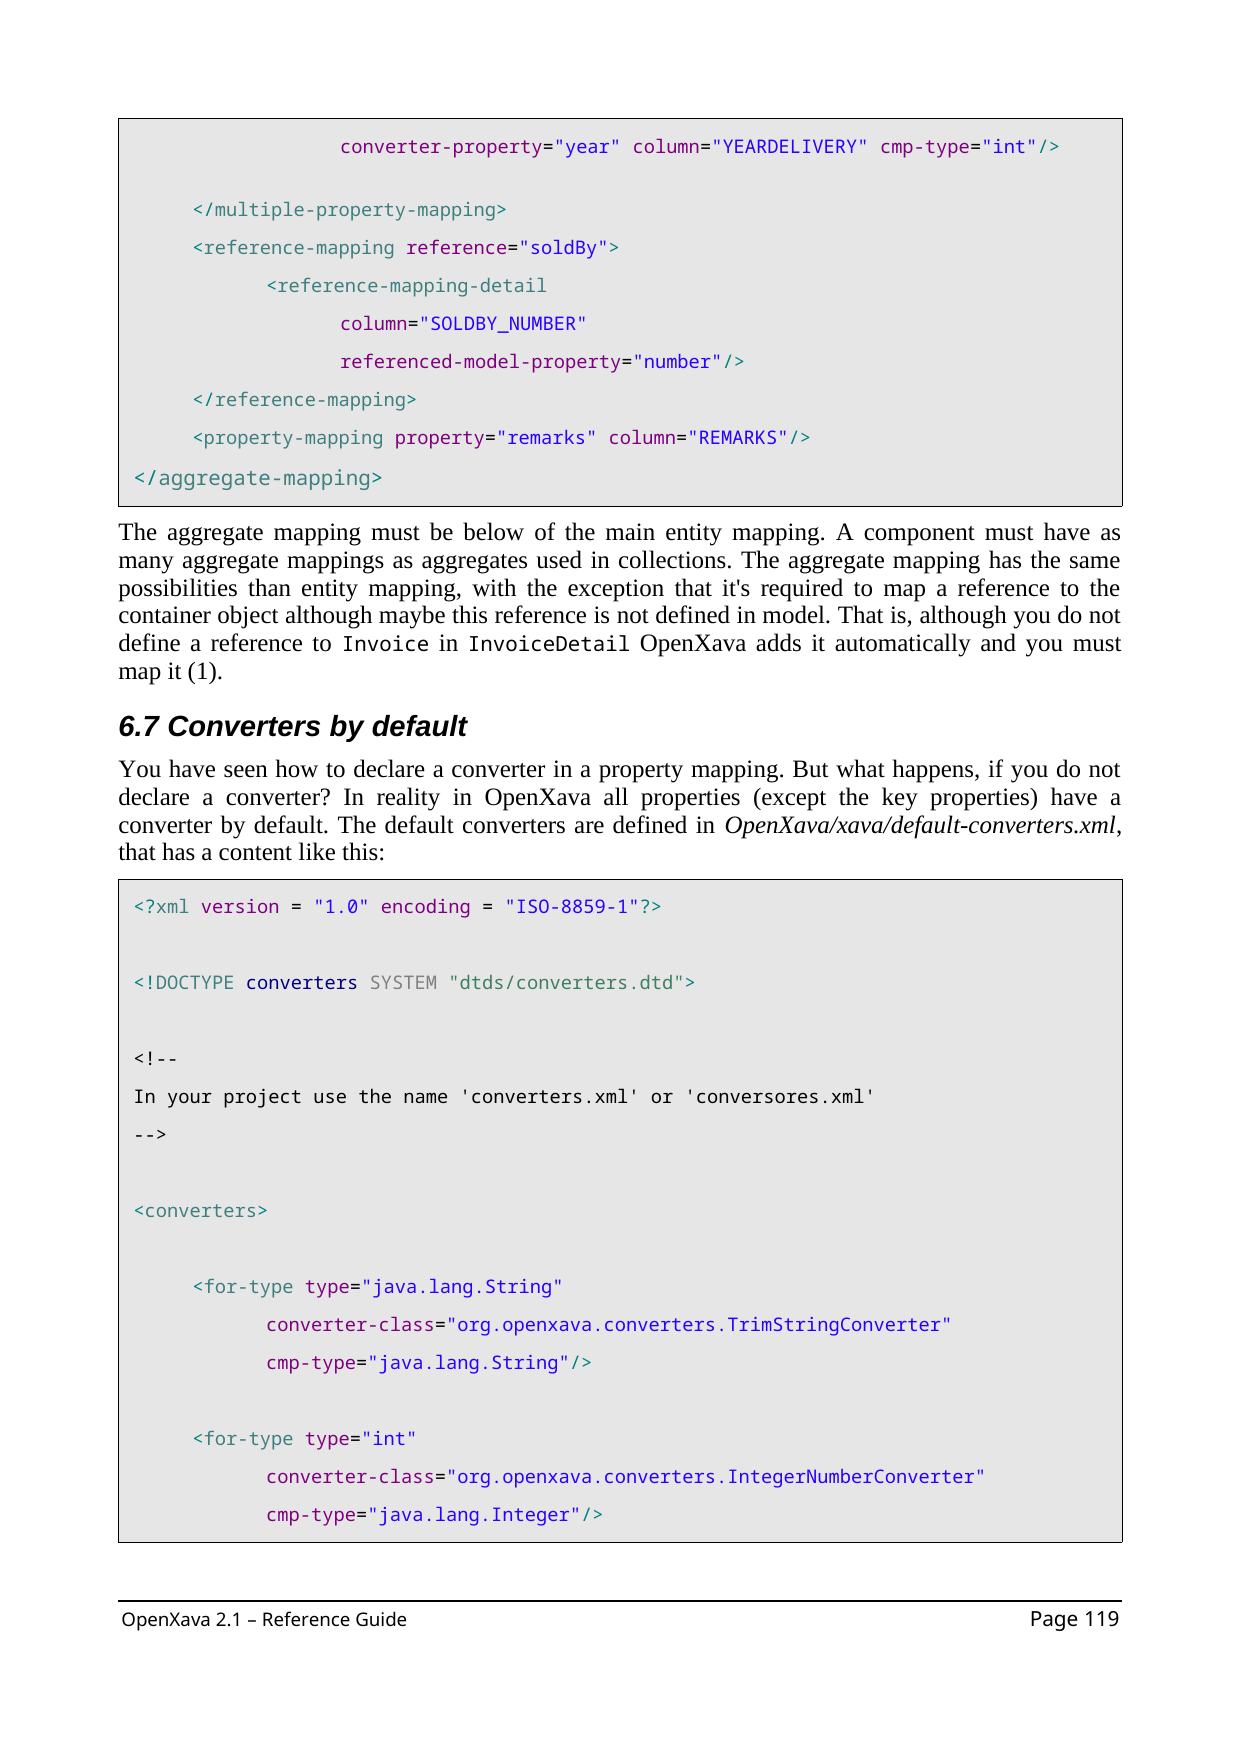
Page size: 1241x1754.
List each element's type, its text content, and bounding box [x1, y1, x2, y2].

text In your project use the name 'converters.xml' or 'conversores.xml' [119, 1069, 1122, 1107]
text <?xml version = "1.0" encoding = "ISO-8859-1"?> [119, 880, 1122, 917]
text --> [119, 1107, 1122, 1145]
text </multiple-property-mapping> [119, 182, 1122, 220]
text referenced-model-property="number"/> [119, 334, 1122, 372]
text converter-class="org.openxava.converters.TrimStringConverter" [119, 1297, 1122, 1335]
text cmp-type="java.lang.String"/> [119, 1335, 1122, 1373]
text <for-type type="int" [119, 1411, 1122, 1449]
text <reference-mapping-detail [119, 258, 1122, 296]
text <reference-mapping reference="soldBy"> [119, 220, 1122, 258]
text <property-mapping property="remarks" column="REMARKS"/> [119, 410, 1122, 448]
text The aggregate mapping must be below of the main entity mapping. A component must have as many aggregate mappings as aggregates used in collections. The aggregate mapping has the same possibilities than entity mapping, with the exception that it's required to map a reference to the container object although maybe this reference is not defined in model. That is, although you do not define a reference to Invoice in InvoiceDetail OpenXava adds it automatically and you must map it (1). [118, 518, 1122, 685]
text <for-type type="java.lang.String" [119, 1259, 1122, 1297]
text column="SOLDBY_NUMBER" [119, 296, 1122, 334]
text cmp-type="java.lang.Integer"/> [119, 1487, 1122, 1542]
text converter-property="year" column="YEARDELIVERY" cmp-type="int"/> [119, 119, 1122, 182]
subtitle Converters by default [118, 710, 1122, 743]
text <!-- [119, 1031, 1122, 1069]
text <!DOCTYPE converters SYSTEM "dtds/converters.dtd"> [119, 955, 1122, 993]
text You have seen how to declare a converter in a property mapping. But what happens, if you do not declare a converter? In reality in OpenXava all properties (except the key properties) have a converter by default. The default converters are defined in OpenXava/xava/default-converters.xml, that has a content like this: [118, 755, 1122, 866]
text </reference-mapping> [119, 372, 1122, 410]
text converter-class="org.openxava.converters.IntegerNumberConverter" [119, 1449, 1122, 1487]
text </aggregate-mapping> [119, 448, 1122, 506]
text <converters> [119, 1183, 1122, 1221]
